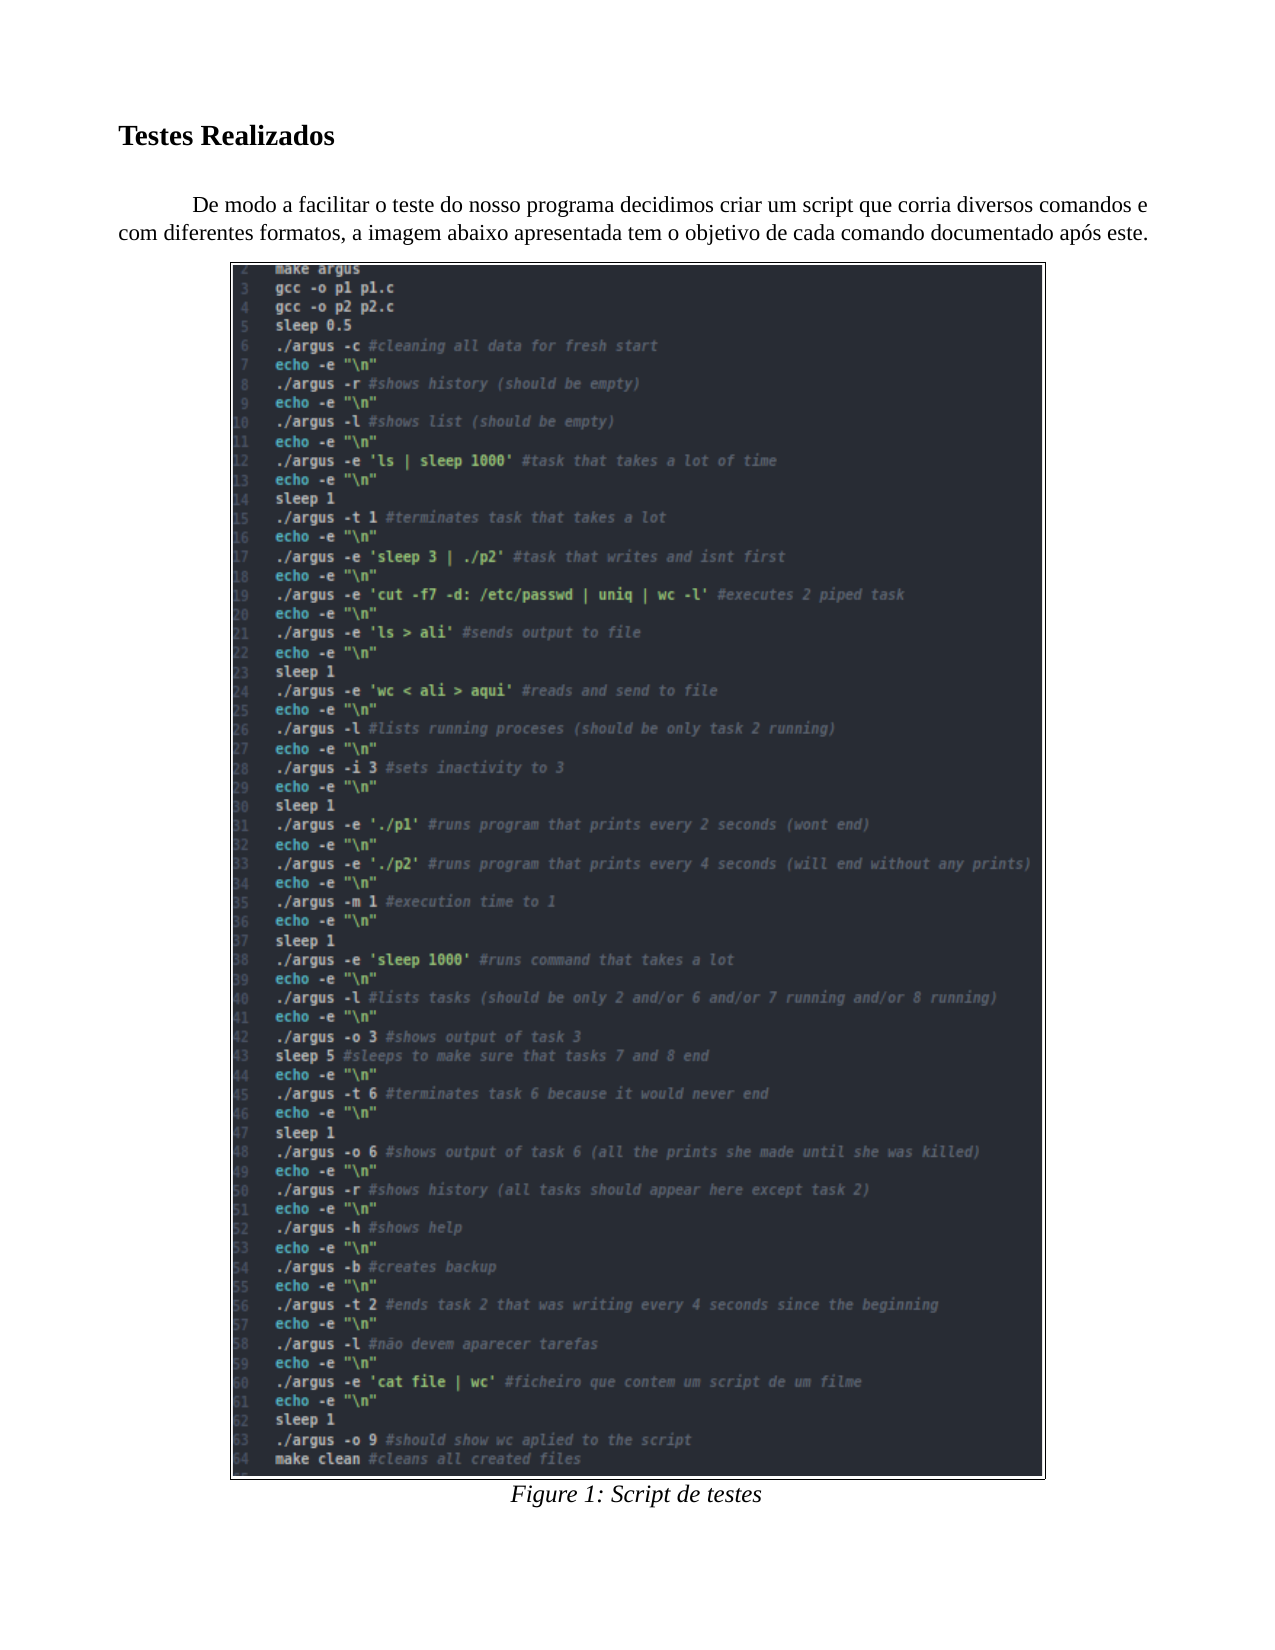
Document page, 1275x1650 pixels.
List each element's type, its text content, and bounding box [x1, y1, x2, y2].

text [231, 263, 1045, 1479]
picture [232, 265, 1043, 1476]
text Testes Realizados [118, 118, 1157, 152]
text De modo a facilitar o teste do nosso programa decidimos criar um script que corria diversos comandos e com diferentes formatos, a imagem abaixo apresentada tem o objetivo de cada comando documentado após este. [118, 185, 1157, 245]
text Figure 1: Script de testes [230, 1480, 1045, 1508]
